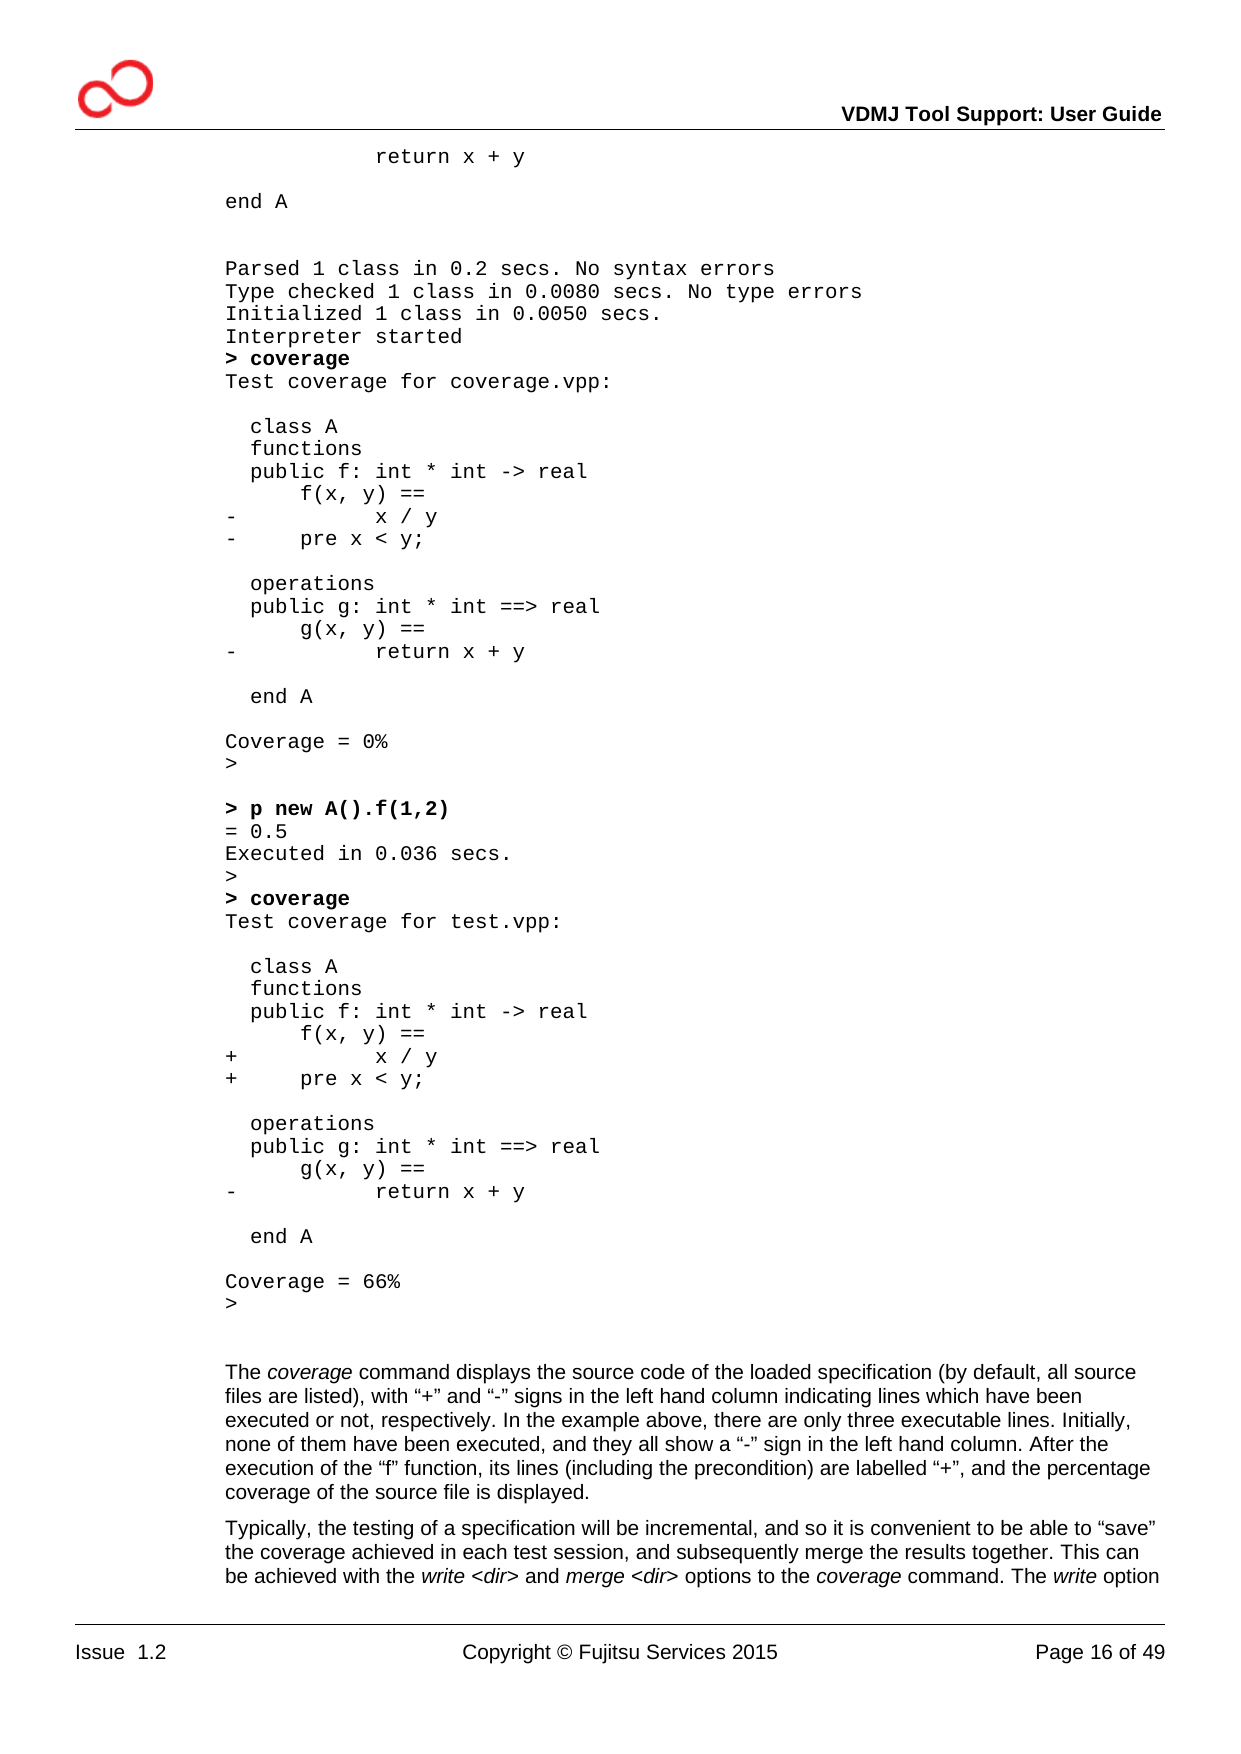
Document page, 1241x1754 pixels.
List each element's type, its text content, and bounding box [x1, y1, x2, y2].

text class A [225, 955, 1165, 978]
text Type checked 1 class in 0.0080 secs. No type errors [225, 280, 1165, 303]
text Parsed 1 class in 0.2 secs. No syntax errors [225, 258, 1165, 280]
text > coverage [225, 348, 1165, 370]
text Test coverage for coverage.vpp: [225, 370, 1165, 393]
text public f: int * int -> real [225, 460, 1165, 483]
text end A [225, 685, 1165, 708]
text public g: int * int ==> real [225, 1135, 1165, 1158]
text > p new A().f(1,2) [225, 798, 1165, 820]
text = 0.5 [225, 820, 1165, 843]
picture [78, 52, 153, 128]
text > [225, 865, 1165, 888]
text Executed in 0.036 secs. [225, 843, 1165, 865]
text Interpreter started [225, 325, 1165, 348]
text Coverage = 0% [225, 730, 1165, 753]
text > coverage [225, 888, 1165, 910]
text operations [225, 1113, 1165, 1135]
text return x + y [225, 145, 1165, 168]
text f(x, y) == [225, 483, 1165, 505]
text end A [225, 1225, 1165, 1248]
text g(x, y) == [225, 618, 1165, 640]
text - return x + y [225, 1180, 1165, 1203]
text - return x + y [225, 640, 1165, 663]
text Initialized 1 class in 0.0050 secs. [225, 303, 1165, 325]
text f(x, y) == [225, 1023, 1165, 1045]
text functions [225, 978, 1165, 1000]
text functions [225, 438, 1165, 460]
text The coverage command displays the source code of the loaded specification (by default, all source files are listed), with “+” and “-” signs in the left hand column indicating lines which have been executed or not, respectively. In the example above, there are only three executable lines. Initially, none of them have been executed, and they all show a “-” sign in the left hand column. After the execution of the “f” function, its lines (including the precondition) are labelled “+”, and the percentage coverage of the source file is displayed. [225, 1360, 1165, 1504]
text > [225, 1293, 1165, 1315]
text end A [225, 190, 1165, 213]
text - x / y [225, 505, 1165, 528]
text - pre x < y; [225, 528, 1165, 550]
text g(x, y) == [225, 1158, 1165, 1180]
text > [225, 753, 1165, 775]
text Typically, the testing of a specification will be incremental, and so it is convenient to be able to “save” the coverage achieved in each test session, and subsequently merge the results together. This can be achieved with the write <dir> and merge <dir> options to the coverage command. The write option [225, 1516, 1165, 1588]
text public f: int * int -> real [225, 1000, 1165, 1023]
text Coverage = 66% [225, 1270, 1165, 1293]
text public g: int * int ==> real [225, 595, 1165, 618]
text Test coverage for test.vpp: [225, 910, 1165, 933]
text operations [225, 573, 1165, 595]
text + x / y [225, 1045, 1165, 1068]
text + pre x < y; [225, 1068, 1165, 1090]
text class A [225, 415, 1165, 438]
